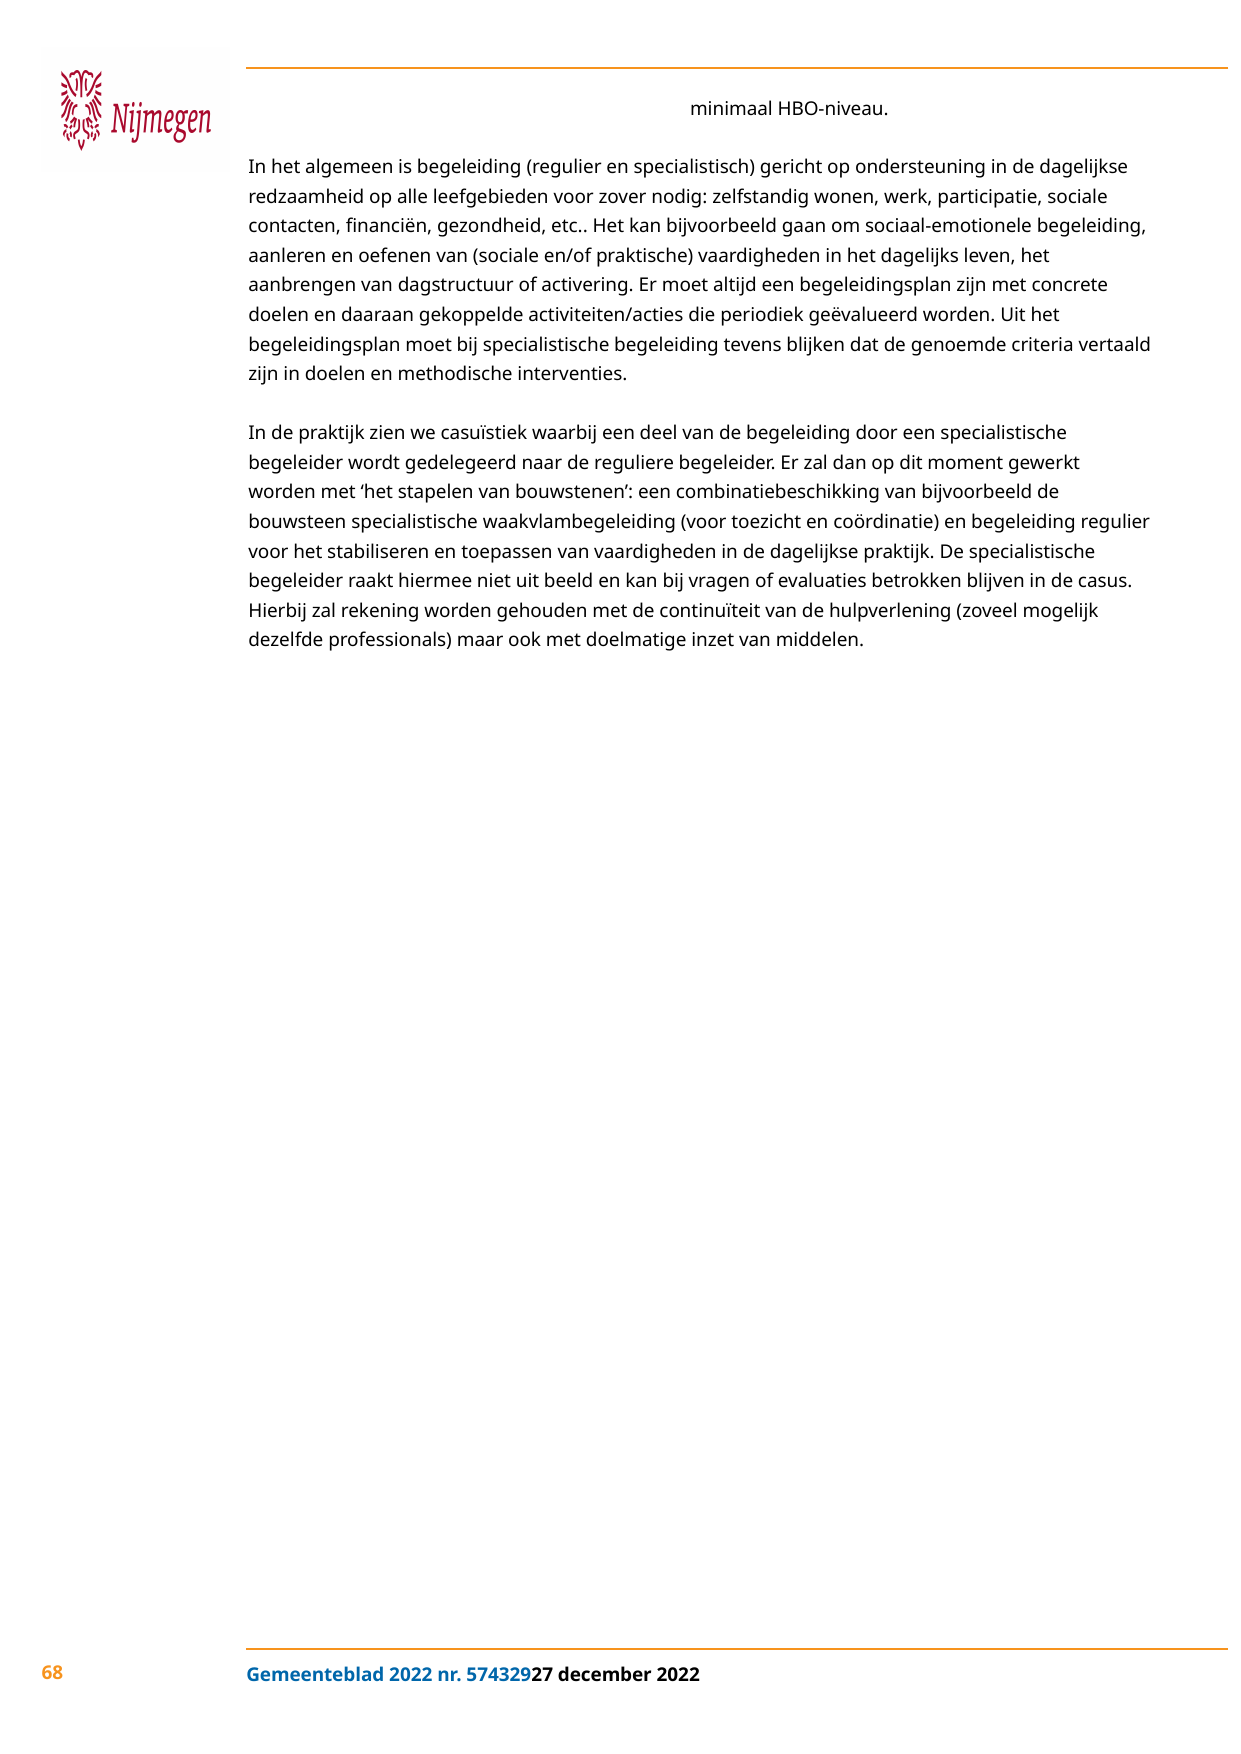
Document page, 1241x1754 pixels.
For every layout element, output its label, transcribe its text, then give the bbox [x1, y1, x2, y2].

table_cell [248, 95, 690, 121]
text In de praktijk zien we casuïstiek waarbij een deel van de begeleiding door een specialistische begeleider wordt gedelegeerd naar de reguliere begeleider. Er zal dan op dit moment gewerkt worden met ‘het stapelen van bouwstenen’: een combinatiebeschikking van bijvoorbeeld de bouwsteen specialistische waakvlambegeleiding (voor toezicht en coördinatie) en begeleiding regulier voor het stabiliseren en toepassen van vaardigheden in de dagelijkse praktijk. De specialistische begeleider raakt hiermee niet uit beeld en kan bij vragen of evaluaties betrokken blijven in de casus. Hierbij zal rekening worden gehouden met de continuïteit van de hulpverlening (zoveel mogelijk dezelfde professionals) maar ook met doelmatige inzet van middelen. [248, 419, 1152, 652]
picture [41, 47, 231, 172]
table_cell minimaal HBO-niveau. [690, 95, 1152, 121]
text In het algemeen is begeleiding (regulier en specialistisch) gericht op ondersteuning in de dagelijkse redzaamheid op alle leefgebieden voor zover nodig: zelfstandig wonen, werk, participatie, sociale contacten, financiën, gezondheid, etc.. Het kan bijvoorbeeld gaan om sociaal-emotionele begeleiding, aanleren en oefenen van (sociale en/of praktische) vaardigheden in het dagelijks leven, het aanbrengen van dagstructuur of activering. Er moet altijd een begeleidingsplan zijn met concrete doelen en daaraan gekoppelde activiteiten/acties die periodiek geëvalueerd worden. Uit het begeleidingsplan moet bij specialistische begeleiding tevens blijken dat de genoemde criteria vertaald zijn in doelen en methodische interventies. [248, 153, 1152, 386]
